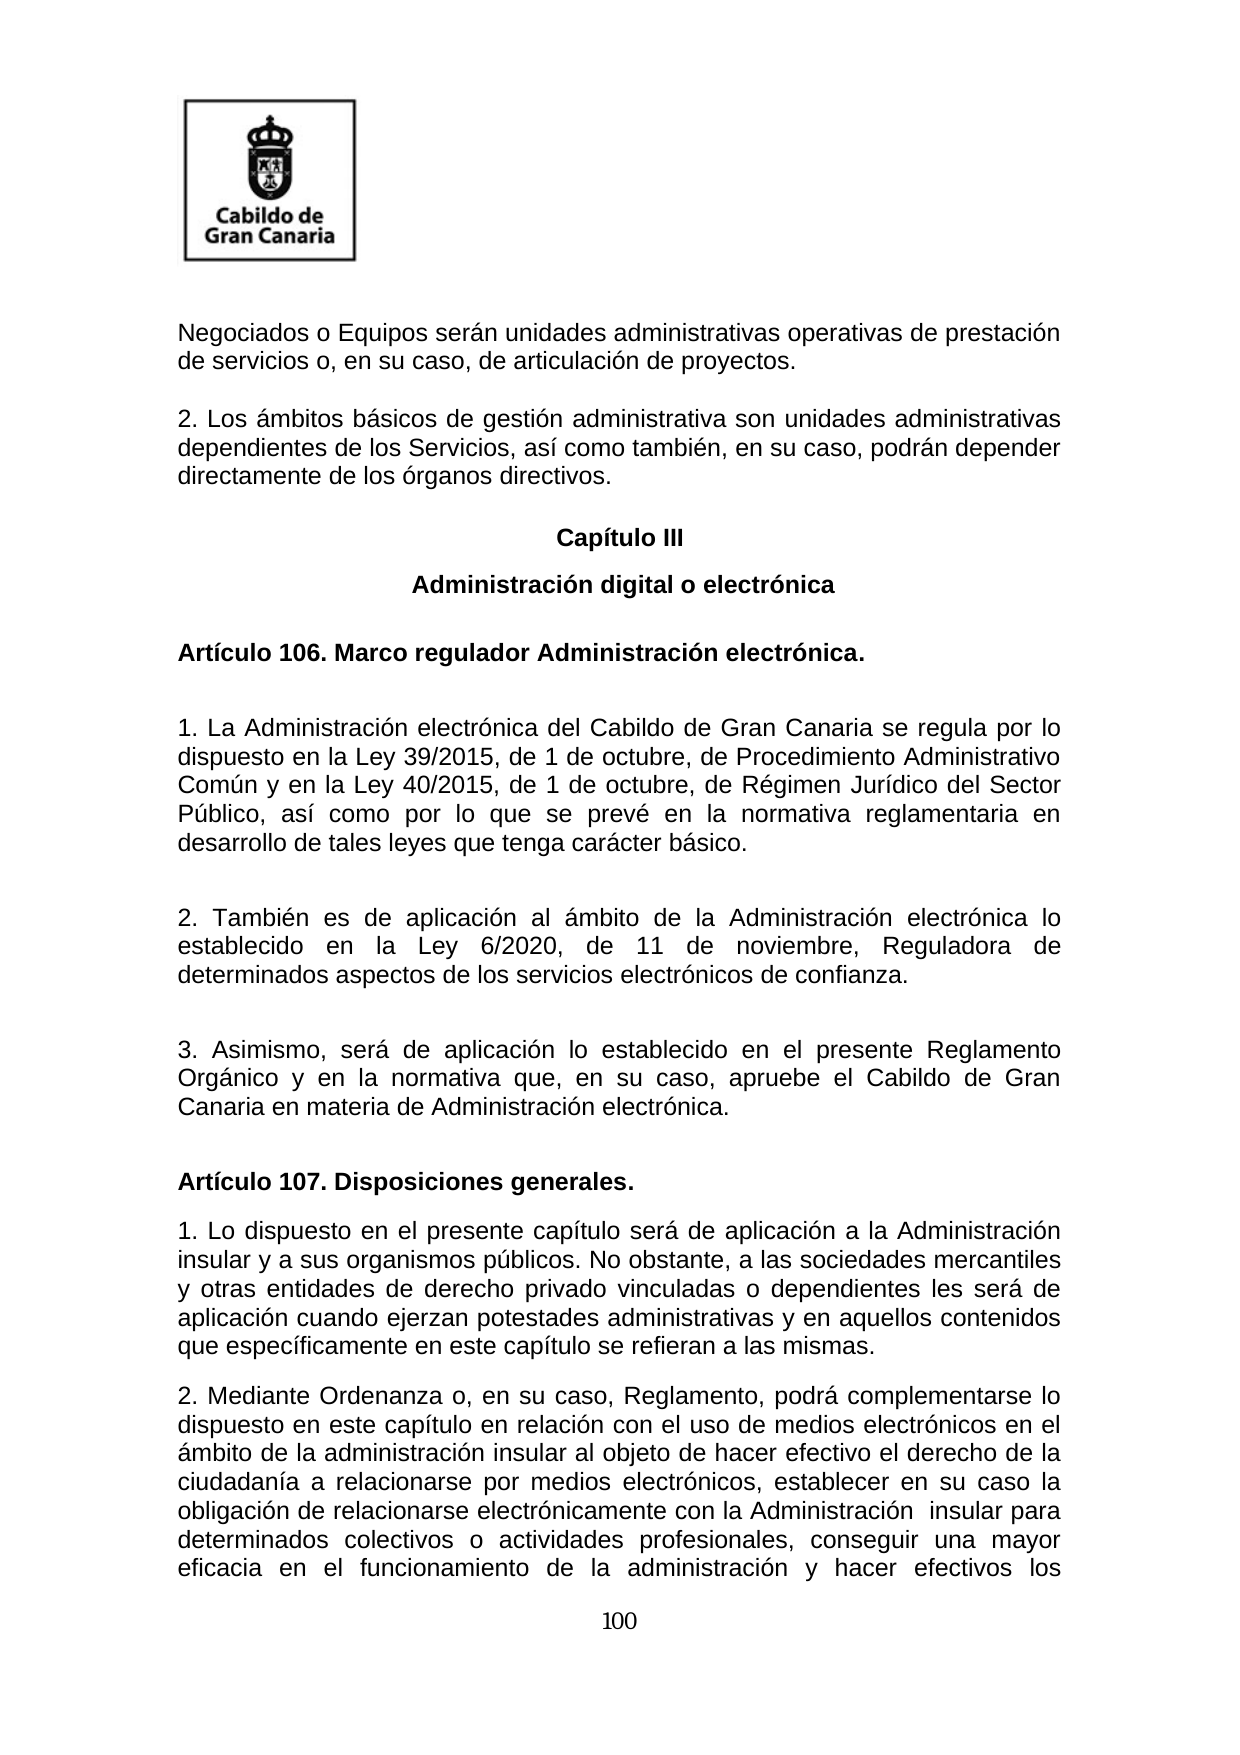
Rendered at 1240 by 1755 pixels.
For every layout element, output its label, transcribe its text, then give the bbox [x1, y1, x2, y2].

text 2. Los ámbitos básicos de gestión administrativa son unidades administrativas dependientes de los Servicios, así como también, en su caso, podrán depender directamente de los órganos directivos. [177, 404, 1062, 490]
text Artículo 107. Disposiciones generales. [177, 1167, 1062, 1196]
text 2. También es de aplicación al ámbito de la Administración electrónica lo establecido en la Ley 6/2020, de 11 de noviembre, Reguladora de determinados aspectos de los servicios electrónicos de confianza. [177, 903, 1062, 989]
text 3. Asimismo, será de aplicación lo establecido en el presente Reglamento Orgánico y en la normativa que, en su caso, apruebe el Cabildo de Gran Canaria en materia de Administración electrónica. [177, 1035, 1062, 1121]
text 1. La Administración electrónica del Cabildo de Gran Canaria se regula por lo dispuesto en la Ley 39/2015, de 1 de octubre, de Procedimiento Administrativo Común y en la Ley 40/2015, de 1 de octubre, de Régimen Jurídico del Sector Público, así como por lo que se prevé en la normativa reglamentaria en desarrollo de tales leyes que tenga carácter básico. [177, 713, 1062, 857]
text 1. Lo dispuesto en el presente capítulo será de aplicación a la Administración insular y a sus organismos públicos. No obstante, a las sociedades mercantiles y otras entidades de derecho privado vinculadas o dependientes les será de aplicación cuando ejerzan potestades administrativas y en aquellos contenidos que específicamente en este capítulo se refieran a las mismas. [177, 1216, 1062, 1360]
subtitle Capítulo III [177, 523, 1062, 552]
subtitle Administración digital o electrónica [177, 570, 1062, 599]
text Negociados o Equipos serán unidades administrativas operativas de prestación de servicios o, en su caso, de articulación de proyectos. [177, 318, 1062, 375]
text 2. Mediante Ordenanza o, en su caso, Reglamento, podrá complementarse lo dispuesto en este capítulo en relación con el uso de medios electrónicos en el ámbito de la administración insular al objeto de hacer efectivo el derecho de la ciudadanía a relacionarse por medios electrónicos, establecer en su caso la obligación de relacionarse electrónicamente con la Administración insular para determinados colectivos o actividades profesionales, conseguir una mayor eficacia en el funcionamiento de la administración y hacer efectivos los [177, 1381, 1062, 1582]
text Artículo 106. Marco regulador Administración electrónica. [177, 638, 1062, 667]
